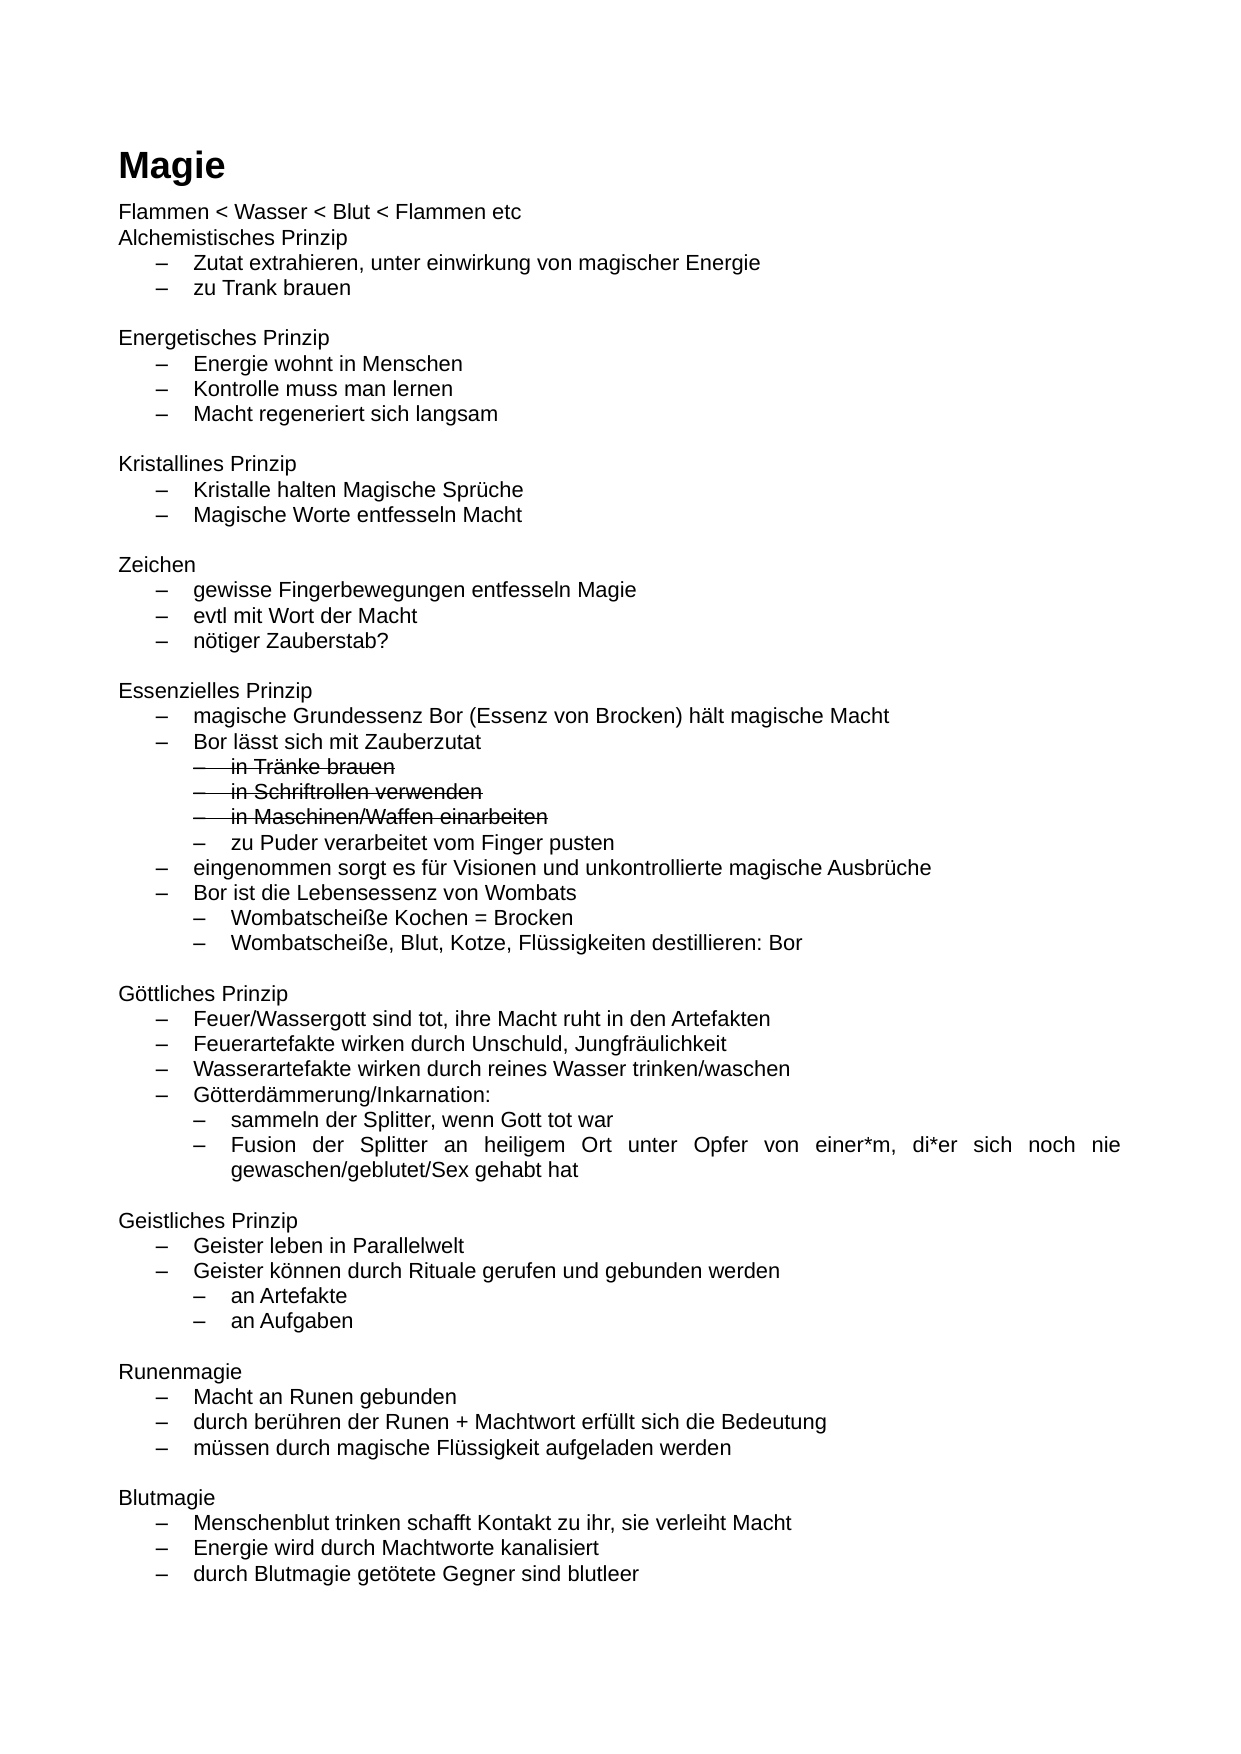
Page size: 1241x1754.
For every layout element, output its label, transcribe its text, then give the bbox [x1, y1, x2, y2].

list an Aufgaben [193, 1308, 1122, 1334]
list zu Puder verarbeitet vom Finger pusten [193, 829, 1122, 855]
list Macht regeneriert sich langsam [156, 401, 1122, 426]
list Energie wohnt in Menschen [156, 351, 1122, 376]
list magische Grundessenz Bor (Essenz von Brocken) hält magische Macht [156, 703, 1122, 729]
text Göttliches Prinzip [118, 981, 1122, 1006]
list Bor ist die Lebensessenz von Wombats [156, 880, 1122, 905]
list Feuerartefakte wirken durch Unschuld, Jungfräulichkeit [156, 1031, 1122, 1056]
list Bor lässt sich mit Zauberzutat [156, 729, 1122, 754]
text Energetisches Prinzip [118, 325, 1122, 351]
list Feuer/Wassergott sind tot, ihre Macht ruht in den Artefakten [156, 1006, 1122, 1031]
list eingenommen sorgt es für Visionen und unkontrollierte magische Ausbrüche [156, 855, 1122, 880]
list Energie wird durch Machtworte kanalisiert [156, 1535, 1122, 1561]
list Wombatscheiße Kochen = Brocken [193, 905, 1122, 930]
list Magische Worte entfesseln Macht [156, 502, 1122, 527]
list Götterdämmerung/Inkarnation: [156, 1082, 1122, 1107]
list Kontrolle muss man lernen [156, 376, 1122, 401]
list in Schriftrollen verwenden [193, 779, 1122, 804]
text Zeichen [118, 552, 1122, 577]
list durch berühren der Runen + Machtwort erfüllt sich die Bedeutung [156, 1409, 1122, 1434]
text Kristallines Prinzip [118, 451, 1122, 477]
list Zutat extrahieren, unter einwirkung von magischer Energie [156, 250, 1122, 275]
list in Maschinen/Waffen einarbeiten [193, 804, 1122, 829]
list Geister leben in Parallelwelt [156, 1233, 1122, 1258]
list Wasserartefakte wirken durch reines Wasser trinken/waschen [156, 1056, 1122, 1082]
list Menschenblut trinken schafft Kontakt zu ihr, sie verleiht Macht [156, 1510, 1122, 1535]
list Wombatscheiße, Blut, Kotze, Flüssigkeiten destillieren: Bor [193, 930, 1122, 956]
list gewisse Fingerbewegungen entfesseln Magie [156, 577, 1122, 603]
subtitle Magie [118, 143, 1122, 187]
list sammeln der Splitter, wenn Gott tot war [193, 1107, 1122, 1132]
text Flammen < Wasser < Blut < Flammen etc [118, 199, 1122, 224]
text Runenmagie [118, 1359, 1122, 1384]
text Alchemistisches Prinzip [118, 224, 1122, 250]
list an Artefakte [193, 1283, 1122, 1308]
list müssen durch magische Flüssigkeit aufgeladen werden [156, 1434, 1122, 1460]
list Geister können durch Rituale gerufen und gebunden werden [156, 1258, 1122, 1283]
list Macht an Runen gebunden [156, 1384, 1122, 1409]
list in Tränke brauen [193, 754, 1122, 779]
text Blutmagie [118, 1485, 1122, 1510]
text Geistliches Prinzip [118, 1208, 1122, 1233]
list zu Trank brauen [156, 275, 1122, 300]
list nötiger Zauberstab? [156, 628, 1122, 653]
list Fusion der Splitter an heiligem Ort unter Opfer von einer*m, di*er sich noch nie gewaschen/geblutet/Sex gehabt hat [193, 1132, 1122, 1182]
text Essenzielles Prinzip [118, 678, 1122, 703]
list durch Blutmagie getötete Gegner sind blutleer [156, 1561, 1122, 1586]
list Kristalle halten Magische Sprüche [156, 477, 1122, 502]
list evtl mit Wort der Macht [156, 603, 1122, 628]
